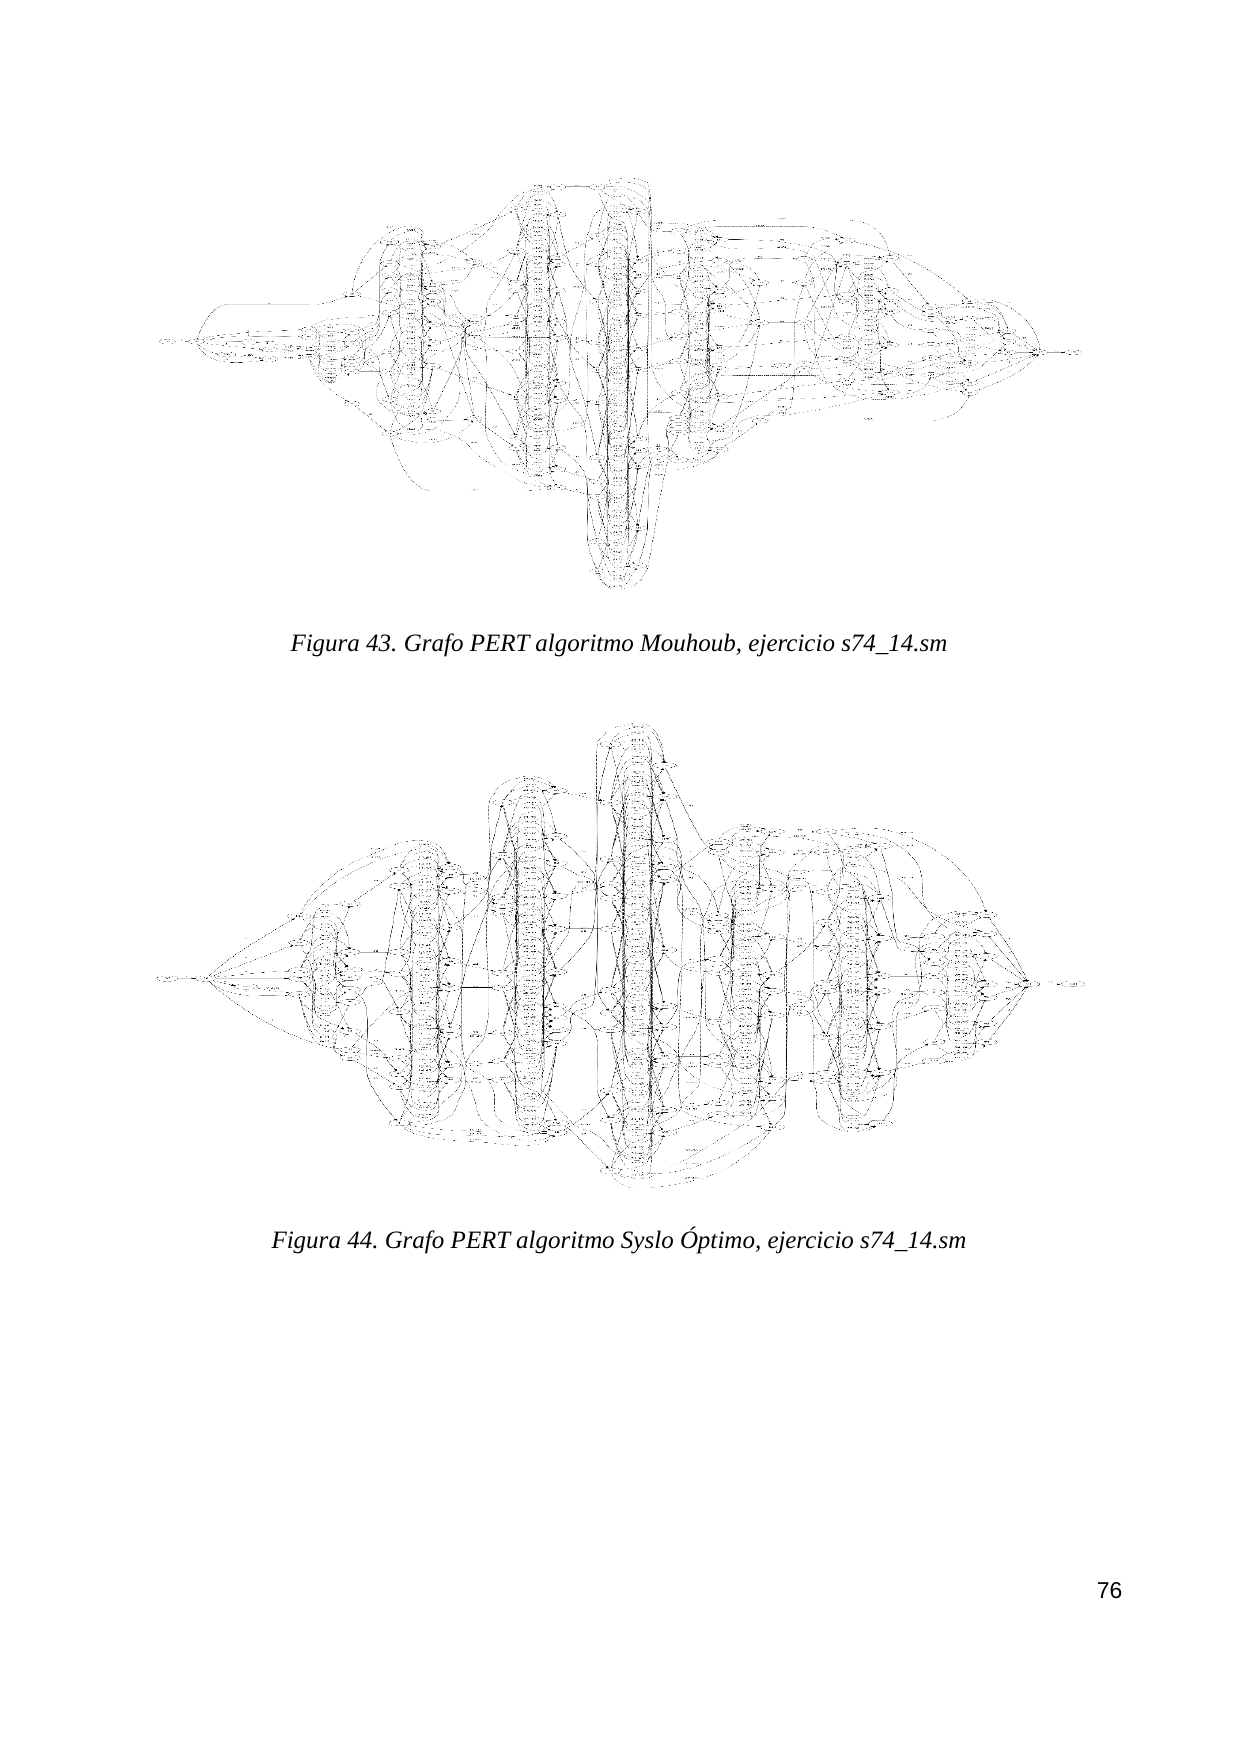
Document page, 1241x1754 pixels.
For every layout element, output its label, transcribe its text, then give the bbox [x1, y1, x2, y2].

picture [158, 177, 1083, 590]
text Figura 43. Grafo PERT algoritmo Mouhoub, ejercicio s74_14.sm [118, 628, 1122, 657]
text Figura 44. Grafo PERT algoritmo Syslo Óptimo, ejercicio s74_14.sm [118, 1225, 1122, 1254]
picture [155, 723, 1085, 1188]
